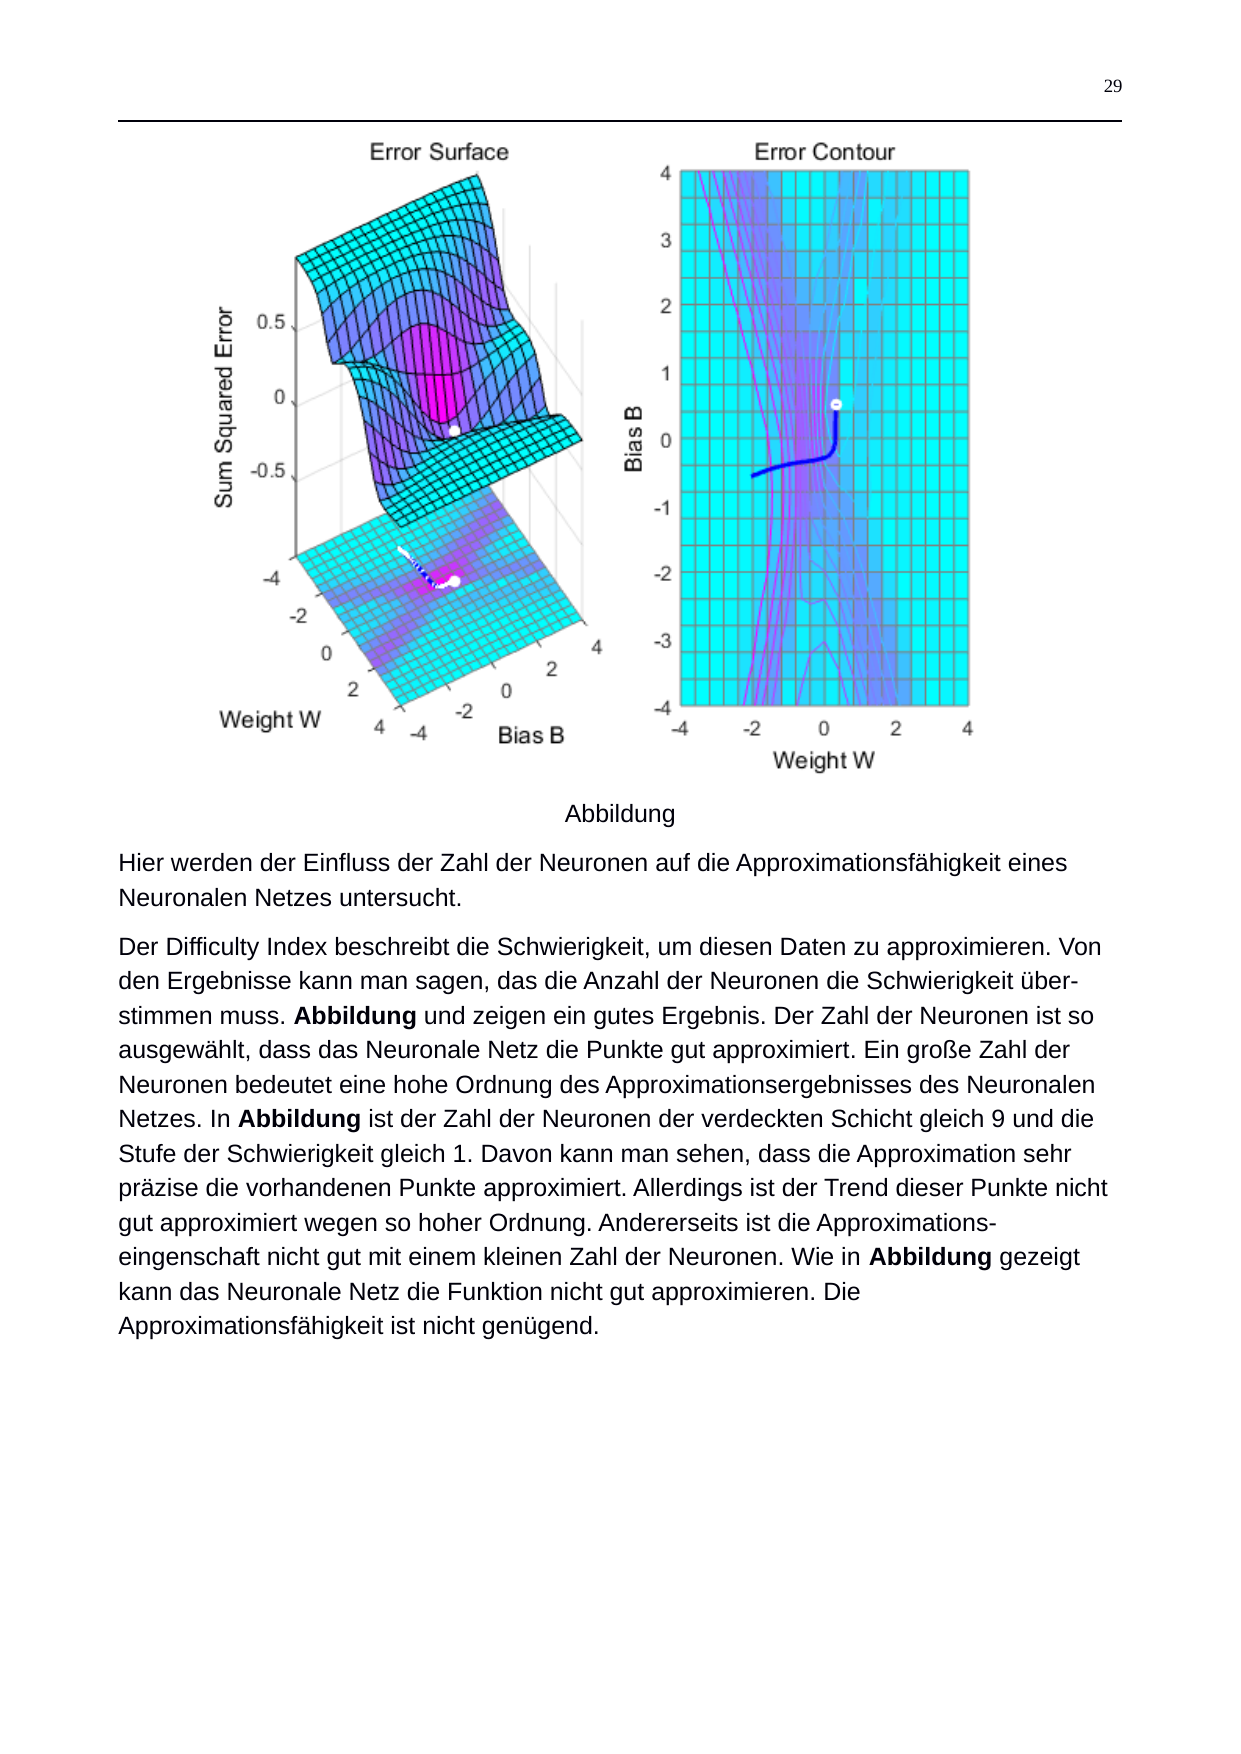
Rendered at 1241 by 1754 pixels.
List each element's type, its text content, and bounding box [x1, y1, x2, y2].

text Hier werden der Einfluss der Zahl der Neuronen auf die Approximationsfähigkeit eines Neuronalen Netzes untersucht. [118, 848, 1122, 911]
picture [182, 122, 1058, 778]
text Abbildung [118, 799, 1122, 828]
text Der Difficulty Index beschreibt die Schwierigkeit, um diesen Daten zu approximieren. Von den Ergebnisse kann man sagen, das die Anzahl der Neuronen die Schwierigkeit über-stimmen muss. Abbildung und zeigen ein gutes Ergebnis. Der Zahl der Neuronen ist so ausgewählt, dass das Neuronale Netz die Punkte gut approximiert. Ein große Zahl der Neuronen bedeutet eine hohe Ordnung des Approximationsergebnisses des Neuronalen Netzes. In Abbildung ist der Zahl der Neuronen der verdeckten Schicht gleich 9 und die Stufe der Schwierigkeit gleich 1. Davon kann man sehen, dass die Approximation sehr präzise die vorhandenen Punkte approximiert. Allerdings ist der Trend dieser Punkte nicht gut approximiert wegen so hoher Ordnung. Andererseits ist die Approximations-eingenschaft nicht gut mit einem kleinen Zahl der Neuronen. Wie in Abbildung gezeigt kann das Neuronale Netz die Funktion nicht gut approximieren. Die Approximationsfähigkeit ist nicht genügend. [118, 932, 1122, 1340]
